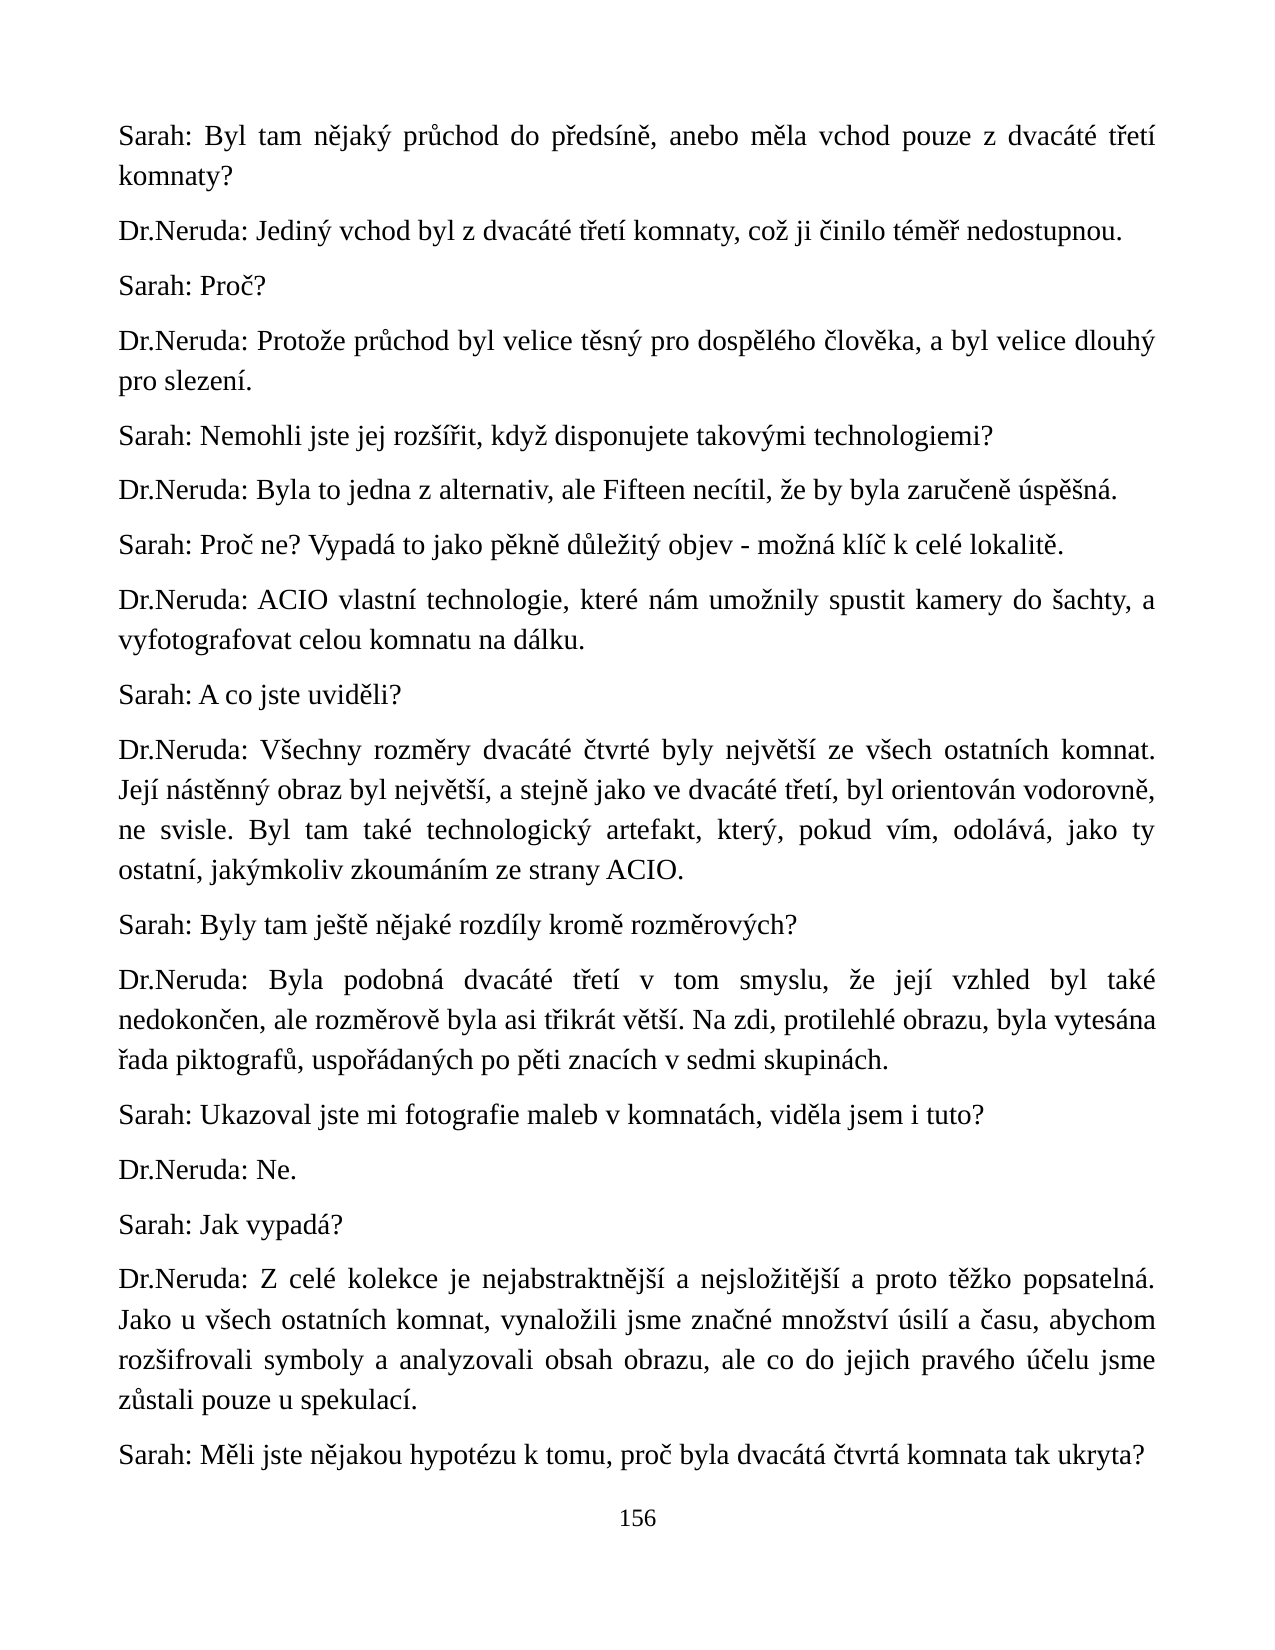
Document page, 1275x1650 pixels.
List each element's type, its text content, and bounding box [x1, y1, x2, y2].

text Sarah: Jak vypadá? [118, 1207, 1157, 1240]
text Dr.Neruda: Ne. [118, 1152, 1157, 1186]
text Dr.Neruda: Byla podobná dvacáté třetí v tom smyslu, že její vzhled byl také nedokončen, ale rozměrově byla asi třikrát větší. Na zdi, protilehlé obrazu, byla vytesána řada piktografů, uspořádaných po pěti znacích v sedmi skupinách. [118, 962, 1157, 1076]
text Sarah: Byl tam nějaký průchod do předsíně, anebo měla vchod pouze z dvacáté třetí komnaty? [118, 118, 1157, 192]
text Dr.Neruda: Protože průchod byl velice těsný pro dospělého člověka, a byl velice dlouhý pro slezení. [118, 323, 1157, 396]
text Sarah: Byly tam ještě nějaké rozdíly kromě rozměrových? [118, 907, 1157, 941]
text Sarah: A co jste uviděli? [118, 677, 1157, 711]
text Dr.Neruda: Jediný vchod byl z dvacáté třetí komnaty, což ji činilo téměř nedostupnou. [118, 213, 1157, 247]
text Dr.Neruda: Byla to jedna z alternativ, ale Fifteen necítil, že by byla zaručeně úspěšná. [118, 472, 1157, 506]
text Sarah: Nemohli jste jej rozšířit, když disponujete takovými technologiemi? [118, 418, 1157, 451]
text Dr.Neruda: Všechny rozměry dvacáté čtvrté byly největší ze všech ostatních komnat. Její nástěnný obraz byl největší, a stejně jako ve dvacáté třetí, byl orientován vodorovně, ne svisle. Byl tam také technologický artefakt, který, pokud vím, odolává, jako ty ostatní, jakýmkoliv zkoumáním ze strany ACIO. [118, 732, 1157, 886]
text Dr.Neruda: ACIO vlastní technologie, které nám umožnily spustit kamery do šachty, a vyfotografovat celou komnatu na dálku. [118, 582, 1157, 656]
text Sarah: Proč? [118, 268, 1157, 301]
text Sarah: Proč ne? Vypadá to jako pěkně důležitý objev - možná klíč k celé lokalitě. [118, 527, 1157, 561]
text Sarah: Měli jste nějakou hypotézu k tomu, proč byla dvacátá čtvrtá komnata tak ukryta? [118, 1437, 1157, 1471]
text Sarah: Ukazoval jste mi fotografie maleb v komnatách, viděla jsem i tuto? [118, 1097, 1157, 1131]
text Dr.Neruda: Z celé kolekce je nejabstraktnější a nejsložitější a proto těžko popsatelná. Jako u všech ostatních komnat, vynaložili jsme značné množství úsilí a času, abychom rozšifrovali symboly a analyzovali obsah obrazu, ale co do jejich pravého účelu jsme zůstali pouze u spekulací. [118, 1262, 1157, 1416]
